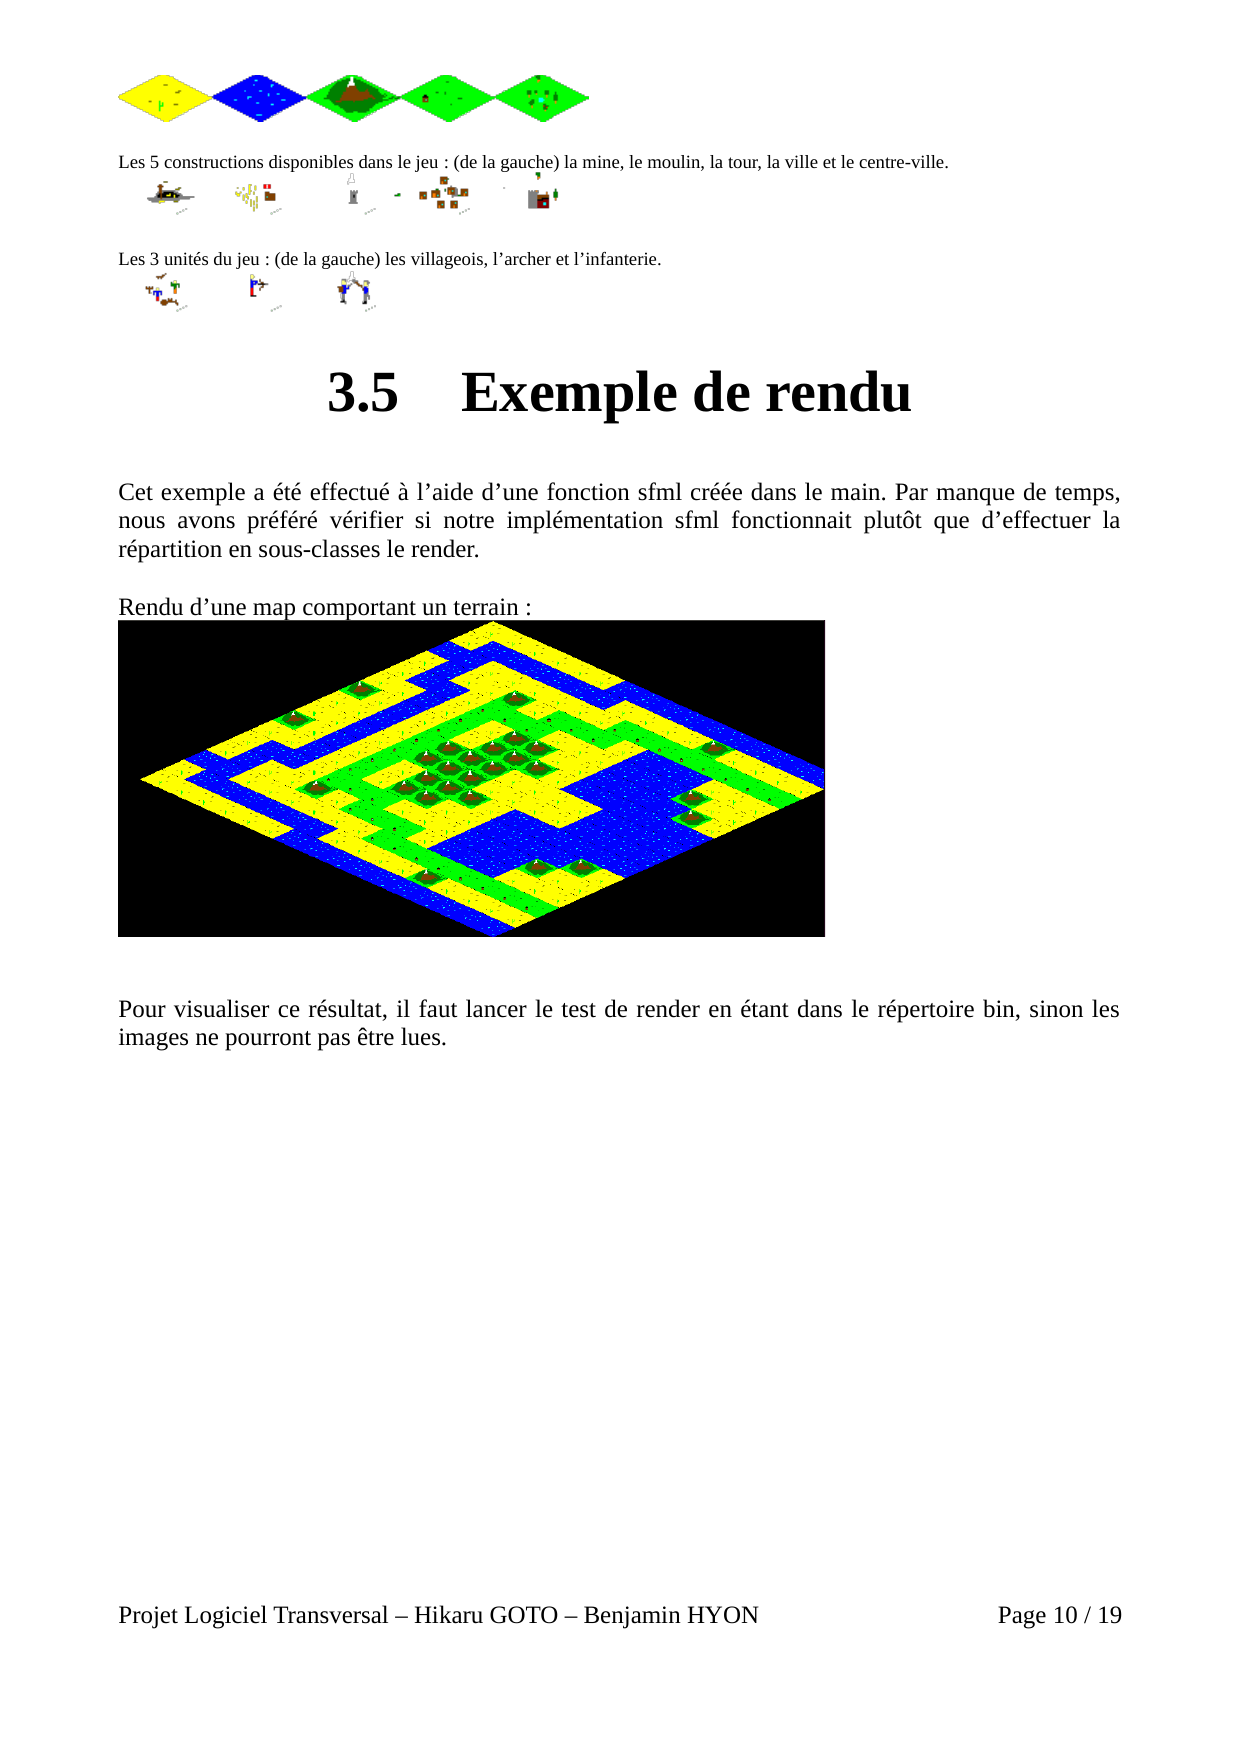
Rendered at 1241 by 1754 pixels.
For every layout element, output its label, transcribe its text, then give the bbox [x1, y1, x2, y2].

text Pour visualiser ce résultat, il faut lancer le test de render en étant dans le répertoire bin, sinon les images ne pourront pas être lues. [118, 994, 1122, 1051]
picture [118, 75, 589, 122]
text Rendu d’une map comportant un terrain : [118, 592, 1122, 621]
text Les 5 constructions disponibles dans le jeu : (de la gauche) la mine, le moulin, la tour, la ville et le centre-ville. [118, 151, 1122, 172]
text Les 3 unités du jeu : (de la gauche) les villageois, l’archer et l’infanterie. [118, 248, 1122, 269]
picture [118, 172, 589, 219]
subtitle Exemple de rendu [118, 357, 1122, 424]
picture [118, 269, 401, 316]
text Cet exemple a été effectué à l’aide d’une fonction sfml créée dans le main. Par manque de temps, nous avons préféré vérifier si notre implémentation sfml fonctionnait plutôt que d’effectuer la répartition en sous-classes le render. [118, 477, 1122, 563]
picture [118, 620, 826, 937]
